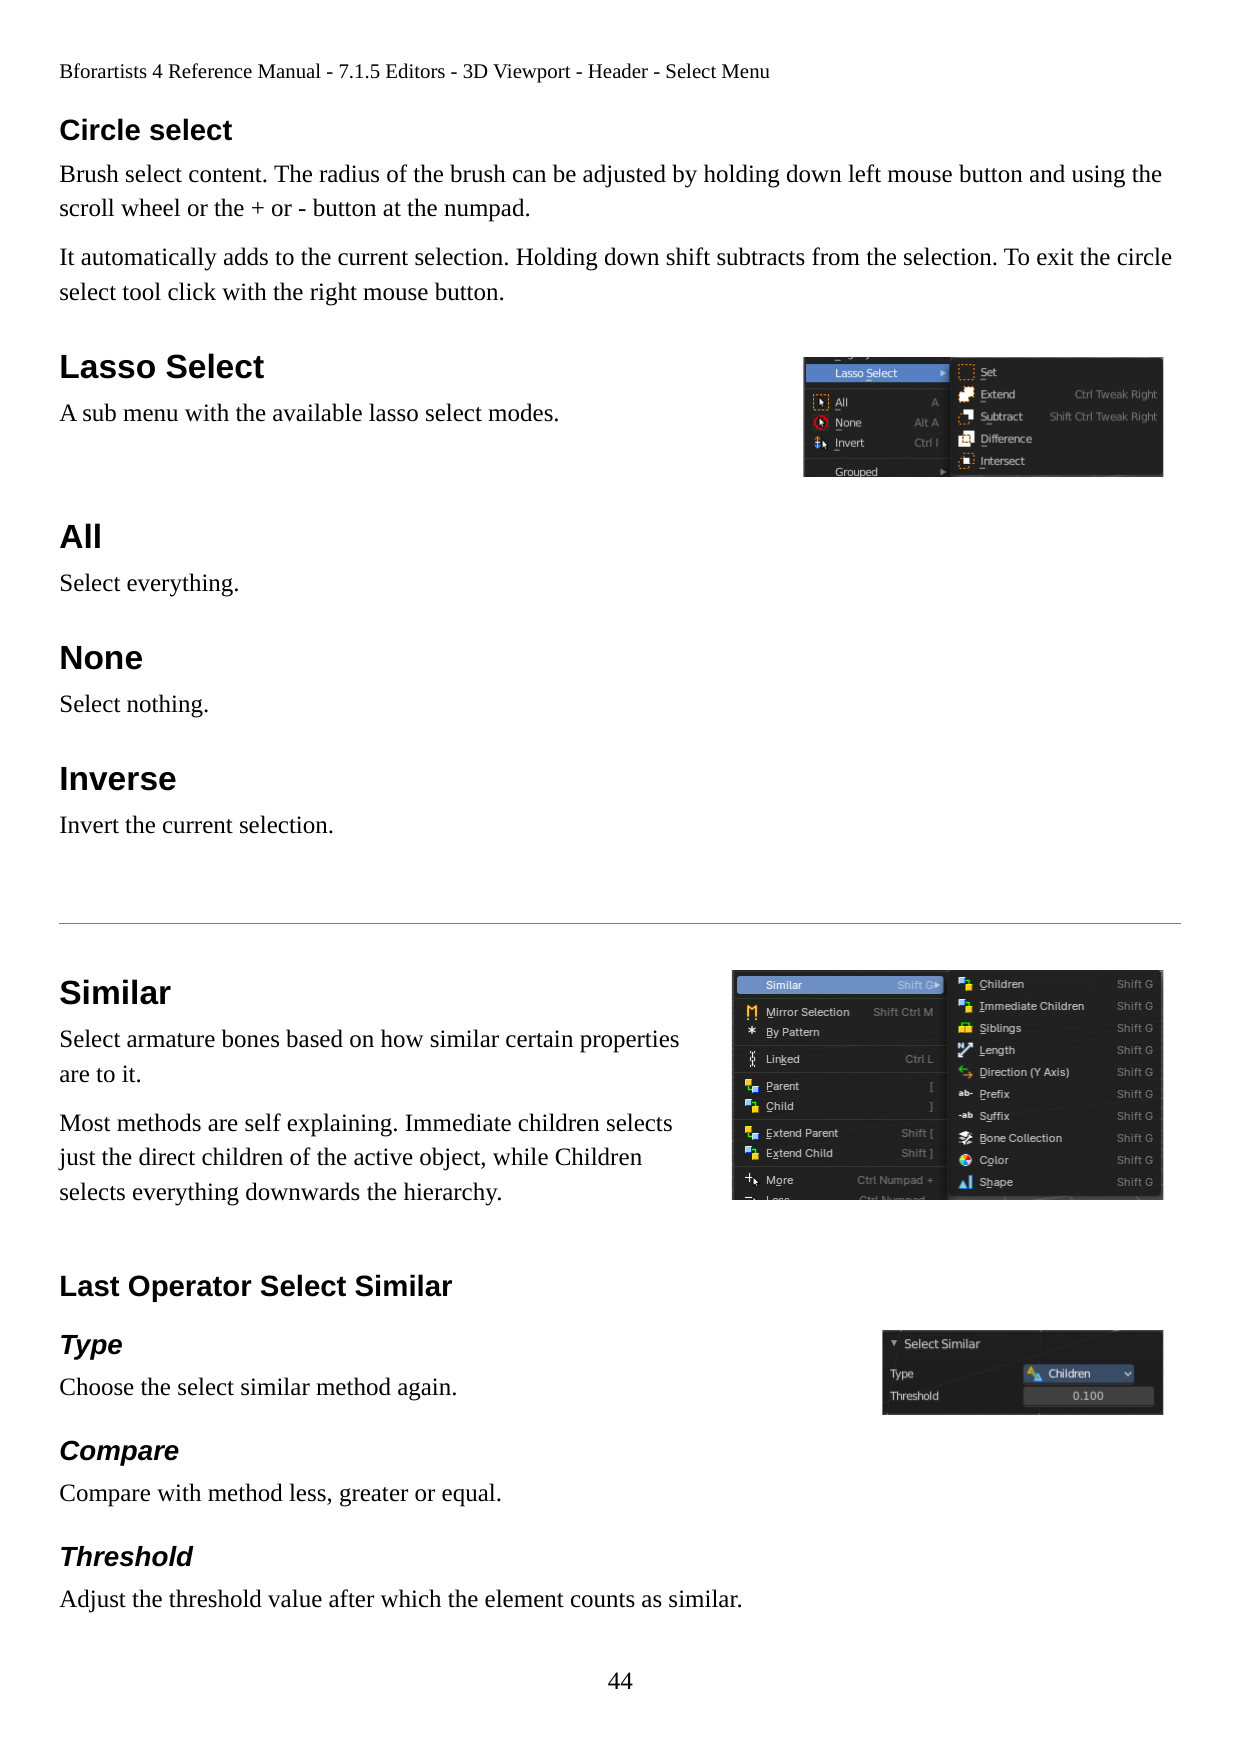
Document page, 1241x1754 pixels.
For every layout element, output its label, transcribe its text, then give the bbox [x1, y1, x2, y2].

text Choose the select similar method again. [59, 1372, 882, 1401]
text Most methods are self explaining. Immediate children selects just the direct children of the active object, while Children selects everything downwards the hierarchy. [59, 1108, 1181, 1206]
text It automatically adds to the current selection. Holding down shift subtracts from the selection. To exit the circle select tool click with the right mouse button. [59, 242, 1181, 306]
picture [882, 1330, 1164, 1415]
text Brush select content. The radius of the brush can be adjusted by holding down left mouse button and using the scroll wheel or the + or - button at the numpad. [59, 159, 1181, 222]
subtitle All [59, 517, 1181, 556]
text A sub menu with the available lasso select modes. [59, 398, 803, 427]
subtitle Compare [59, 1434, 1181, 1466]
text Compare with method less, greater or equal. [59, 1478, 1181, 1507]
subtitle Similar [59, 973, 731, 1012]
subtitle Threshold [59, 1540, 1181, 1572]
text Select nothing. [59, 689, 1181, 718]
subtitle Lasso Select [59, 347, 1181, 385]
text Select armature bones based on how similar certain properties are to it. [59, 1024, 731, 1088]
subtitle Circle select [59, 113, 1181, 146]
text Adjust the threshold value after which the element counts as similar. [59, 1584, 1181, 1613]
subtitle Last Operator Select Similar [59, 1269, 1181, 1303]
text Select everything. [59, 568, 1181, 597]
subtitle Inverse [59, 759, 1181, 798]
text Invert the current selection. [59, 810, 1181, 839]
subtitle [1164, 973, 1181, 1012]
subtitle Type [59, 1328, 1181, 1360]
picture [803, 357, 1164, 477]
picture [731, 970, 1164, 1200]
subtitle None [59, 638, 1181, 677]
